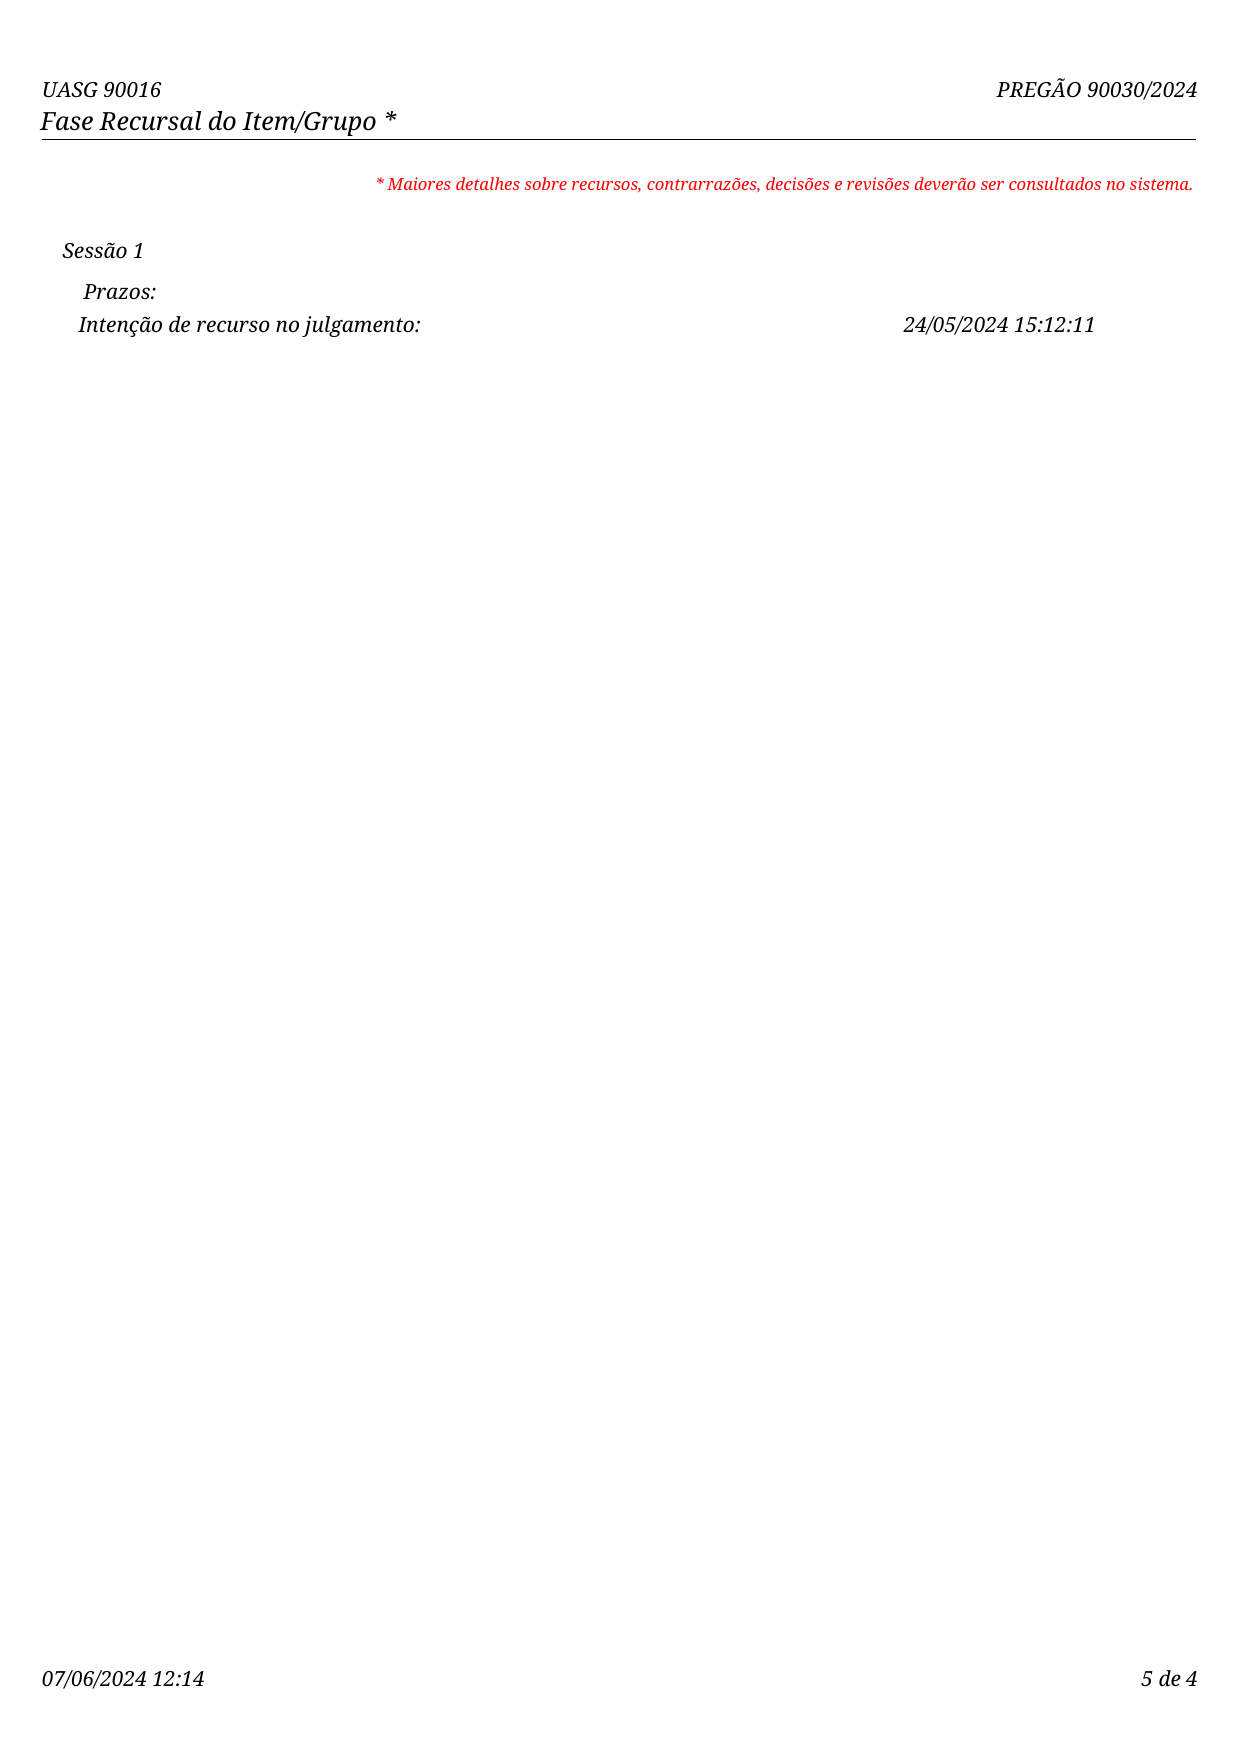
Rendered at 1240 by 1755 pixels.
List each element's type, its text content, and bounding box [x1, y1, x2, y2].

text * Maiores detalhes sobre recursos, contrarrazões, decisões e revisões deverão ser consultados no sistema. [42, 172, 1196, 195]
text Prazos: [83, 277, 1200, 305]
text Fase Recursal do Item/Grupo * [40, 103, 1200, 137]
text Sessão 1 [62, 236, 1200, 265]
text Intenção de recurso no julgamento: 24/05/2024 15:12:11 [42, 310, 1200, 338]
